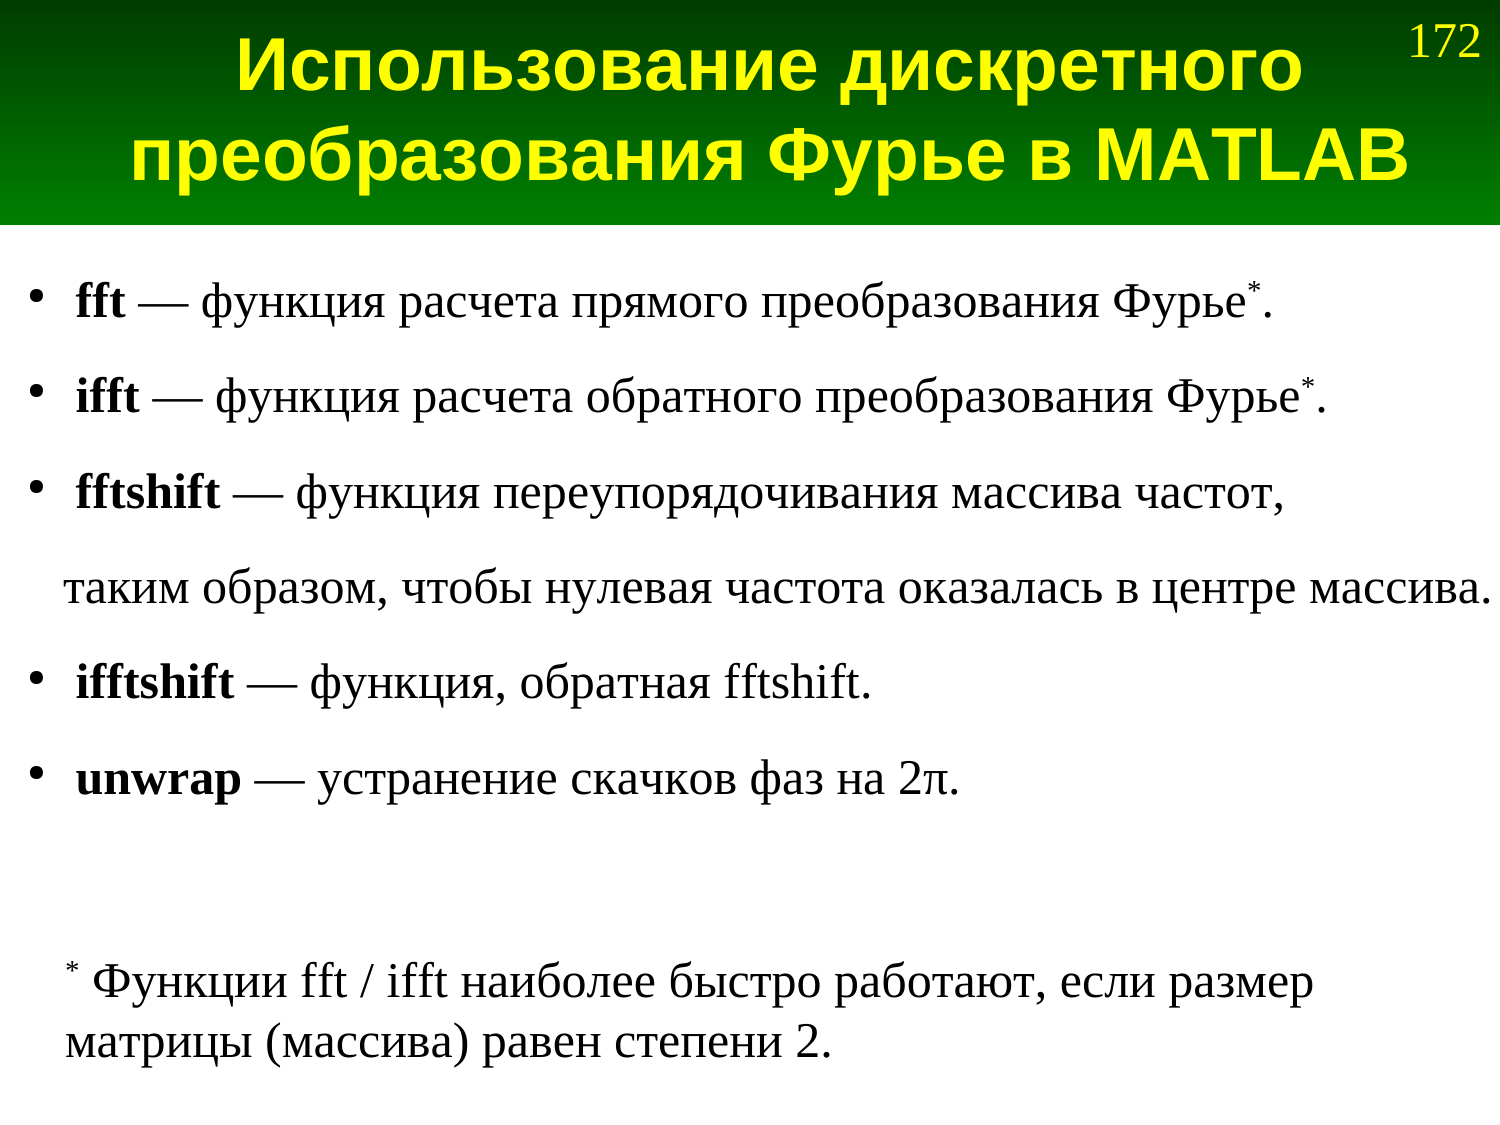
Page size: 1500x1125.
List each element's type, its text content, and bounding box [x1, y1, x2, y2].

text_box fft — функция расчета прямого преобразования Фурье*. ifft — функция расчета обратного преобразования Фурье*. fftshift — функция переупорядочивания массива частот, таким образом, чтобы нулевая частота оказалась в центре массива. ifftshift — функция, обратная fftshift. unwrap — устранение скачков фаз на 2π. [12, 259, 1500, 812]
text_box * Функции fft / ifft наиболее быстро работают, если размер матрицы (массива) равен степени 2. [50, 939, 1335, 1075]
title Использование дискретного преобразования Фурье в MATLAB [100, 7, 1441, 204]
